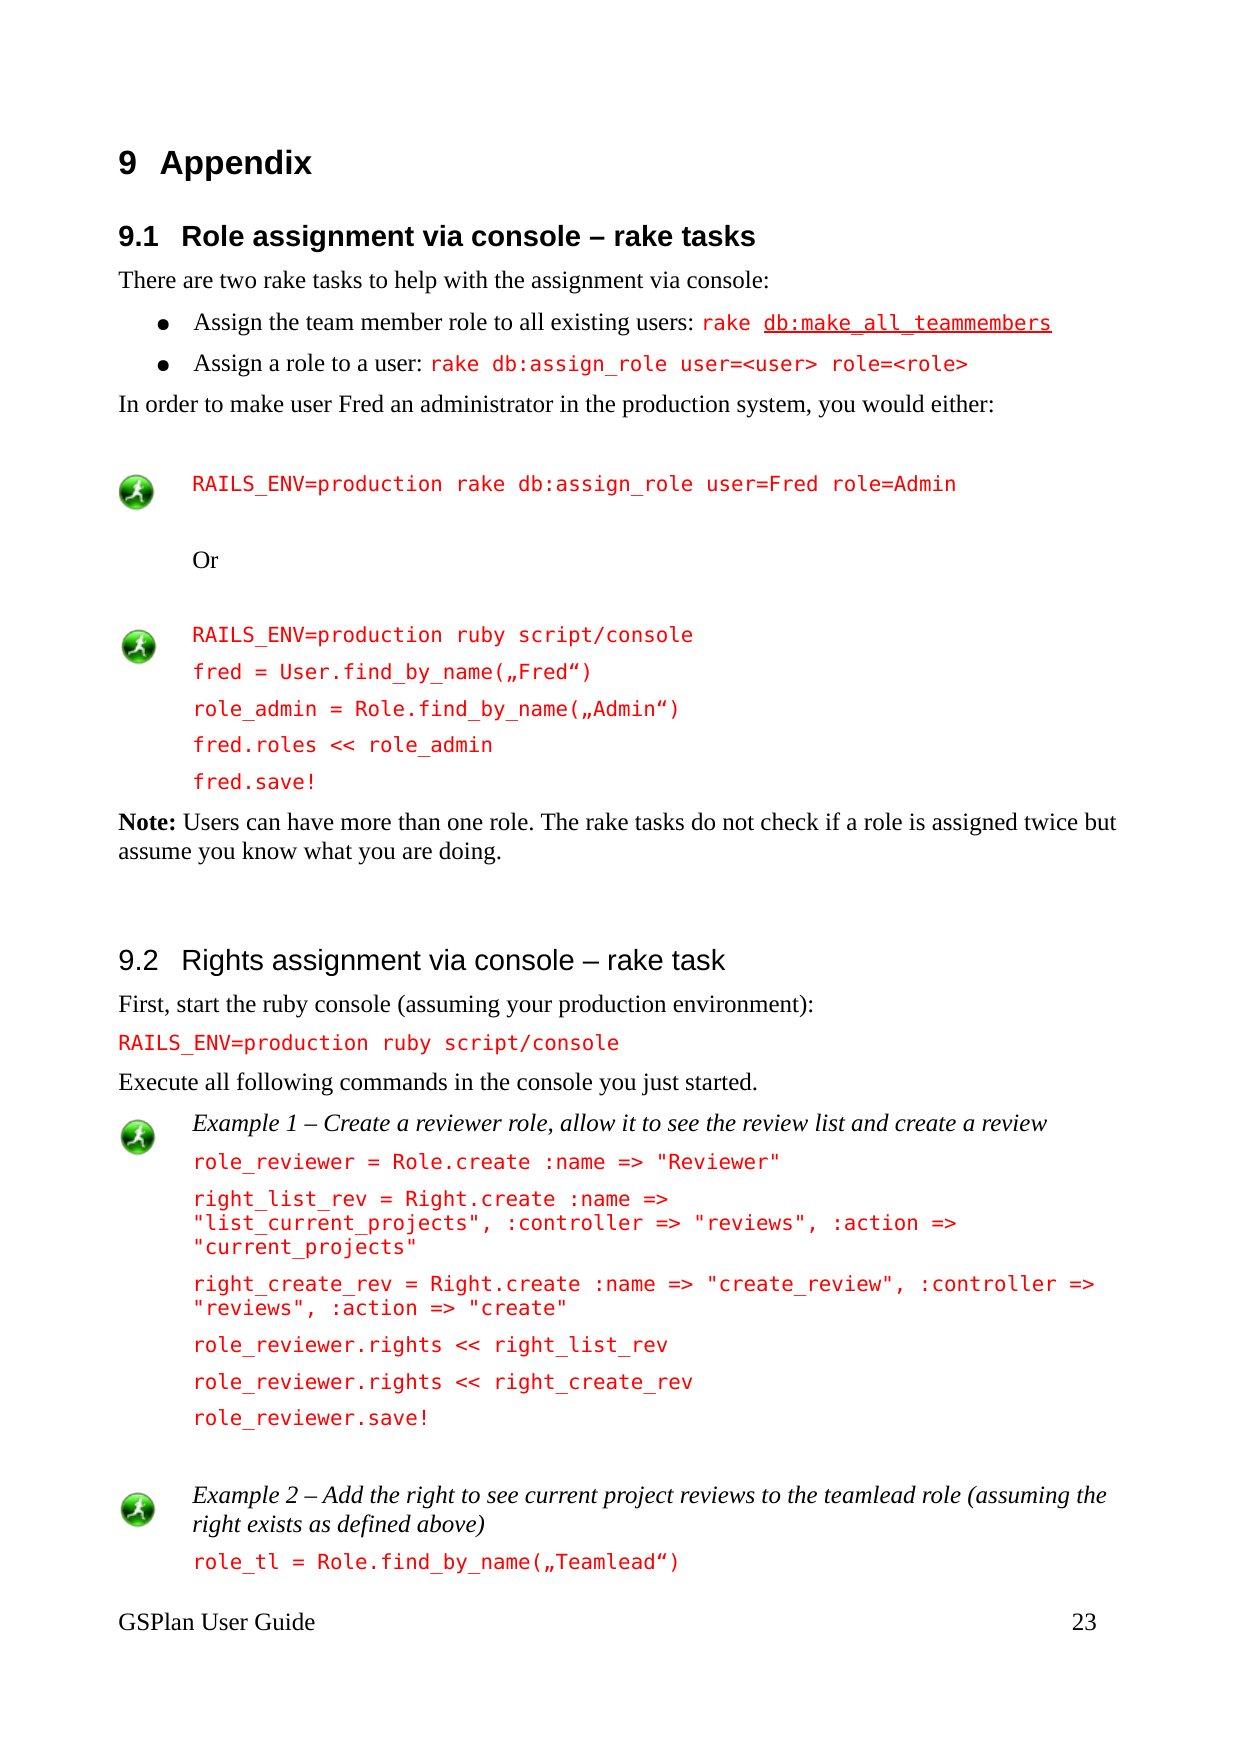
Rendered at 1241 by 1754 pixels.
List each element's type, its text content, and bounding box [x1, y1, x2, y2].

text Execute all following commands in the console you just started. [118, 1067, 1122, 1096]
subtitle Role assignment via console – rake tasks [118, 219, 1122, 253]
text In order to make user Fred an administrator in the production system, you would either: [118, 389, 1122, 418]
text fred.save! [192, 770, 1122, 794]
picture [118, 474, 155, 511]
text role_reviewer.rights << right_list_rev [192, 1333, 1122, 1357]
text fred.roles << role_admin [192, 733, 1122, 758]
text Note: Users can have more than one role. The rake tasks do not check if a role is assigned twice but assume you know what you are doing. [118, 807, 1122, 864]
text Or [192, 545, 1122, 574]
subtitle Rights assignment via console – rake task [118, 943, 1122, 977]
text RAILS_ENV=production rake db:assign_role user=Fred role=Admin [192, 472, 1122, 496]
picture [120, 1492, 156, 1528]
picture [121, 629, 157, 665]
text role_reviewer = Role.create :name => "Reviewer" [192, 1150, 1122, 1174]
text right_list_rev = Right.create :name => "list_current_projects", :controller => "reviews", :action => "current_projects" [192, 1187, 1122, 1259]
text right_create_rev = Right.create :name => "create_review", :controller => "reviews", :action => "create" [192, 1272, 1122, 1320]
text role_admin = Role.find_by_name(„Admin“) [192, 697, 1122, 721]
picture [120, 1119, 156, 1156]
text fred = User.find_by_name(„Fred“) [192, 660, 1122, 684]
text RAILS_ENV=production ruby script/console [192, 623, 1122, 647]
text There are two rake tasks to help with the assignment via console: [118, 265, 1122, 294]
text First, start the ruby console (assuming your production environment): [118, 989, 1122, 1018]
list Assign the team member role to all existing users: rake db:make_all_teammembers [156, 307, 1122, 335]
text role_tl = Role.find_by_name(„Teamlead“) [192, 1550, 1122, 1574]
text role_reviewer.save! [192, 1406, 1122, 1431]
text role_reviewer.rights << right_create_rev [192, 1370, 1122, 1394]
list Assign a role to a user: rake db:assign_role user=<user> role=<role> [156, 348, 1122, 377]
subtitle Appendix [118, 143, 1122, 182]
text Example 1 – Create a reviewer role, allow it to see the review list and create a review [192, 1108, 1122, 1137]
text Example 2 – Add the right to see current project reviews to the teamlead role (assuming the right exists as defined above) [192, 1480, 1122, 1537]
text RAILS_ENV=production ruby script/console [118, 1031, 1122, 1055]
